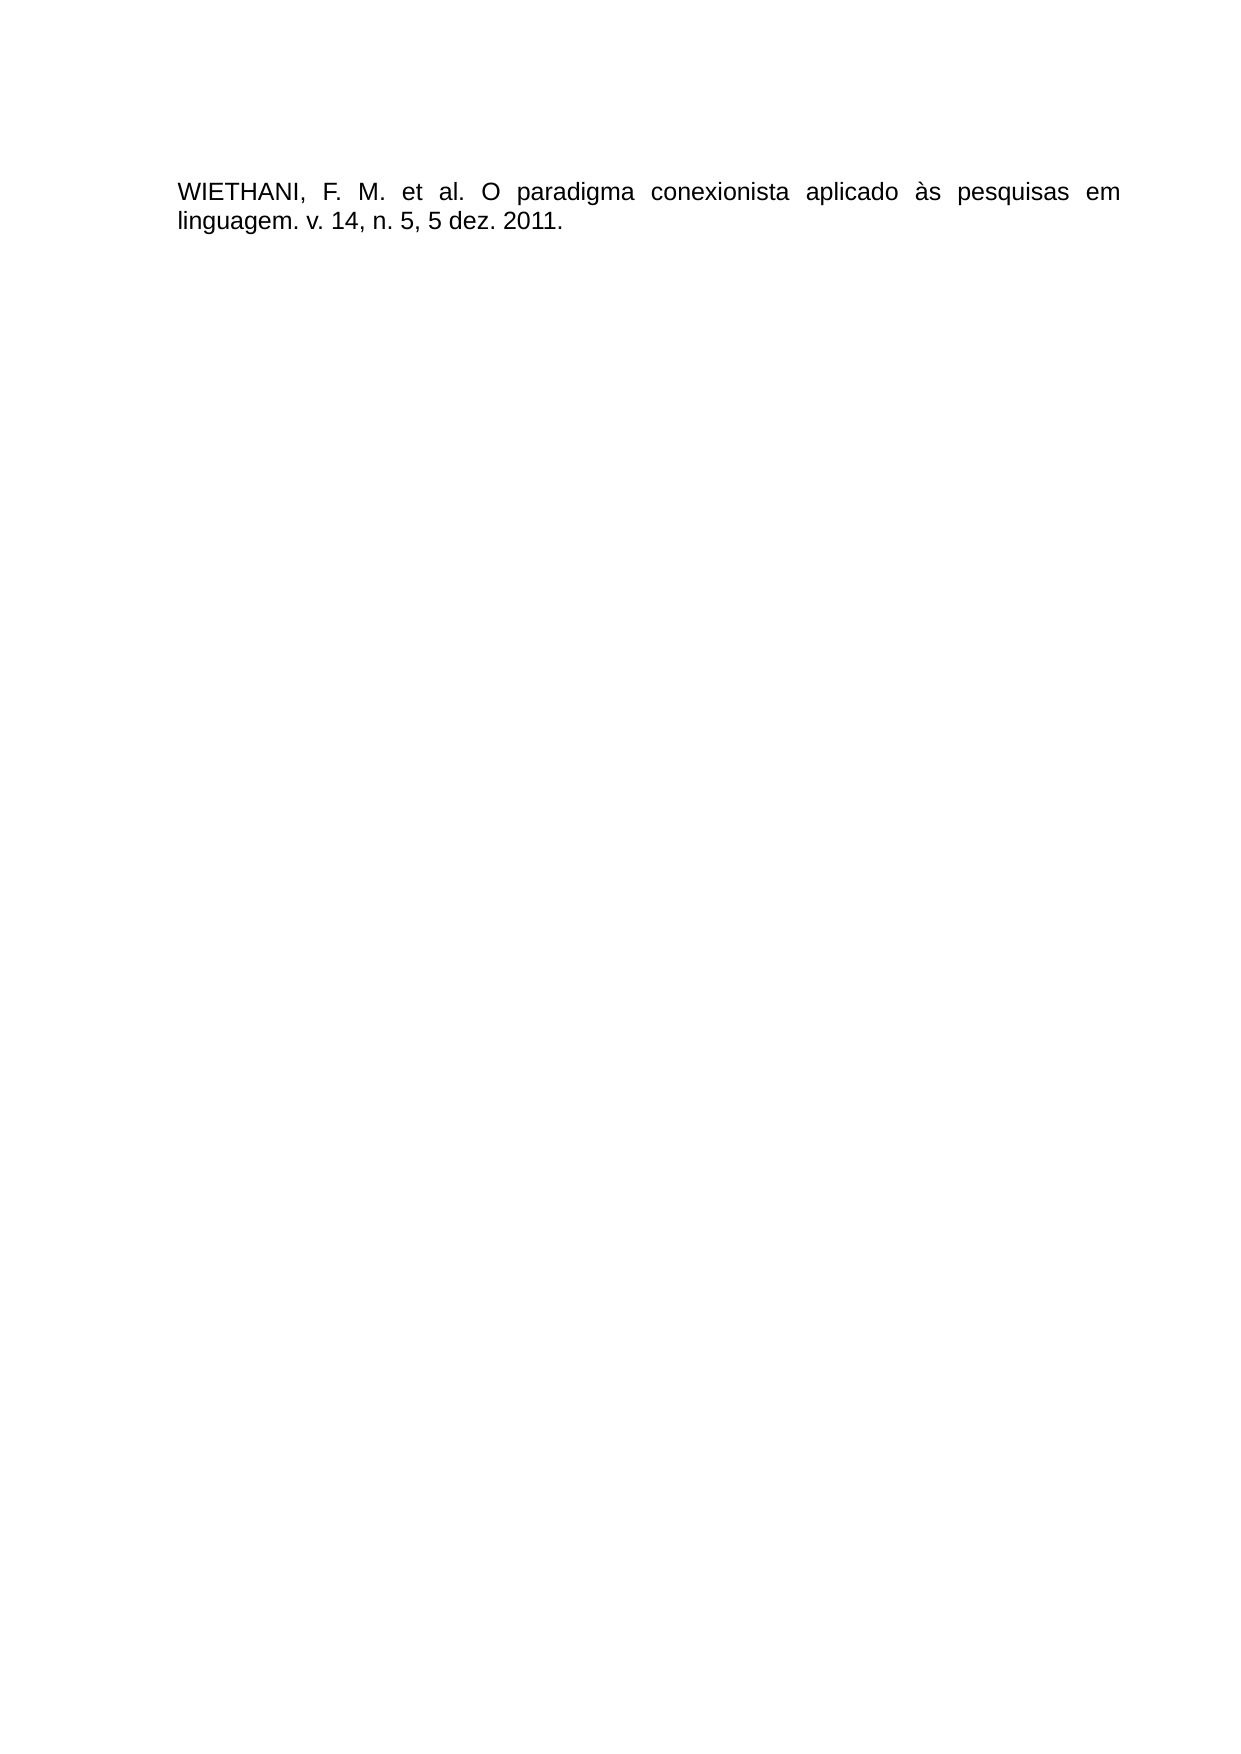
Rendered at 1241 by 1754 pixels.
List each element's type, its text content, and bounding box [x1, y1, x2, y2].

text WIETHANI, F. M. et al. O paradigma conexionista aplicado às pesquisas em linguagem. v. 14, n. 5, 5 dez. 2011. [177, 177, 1122, 235]
